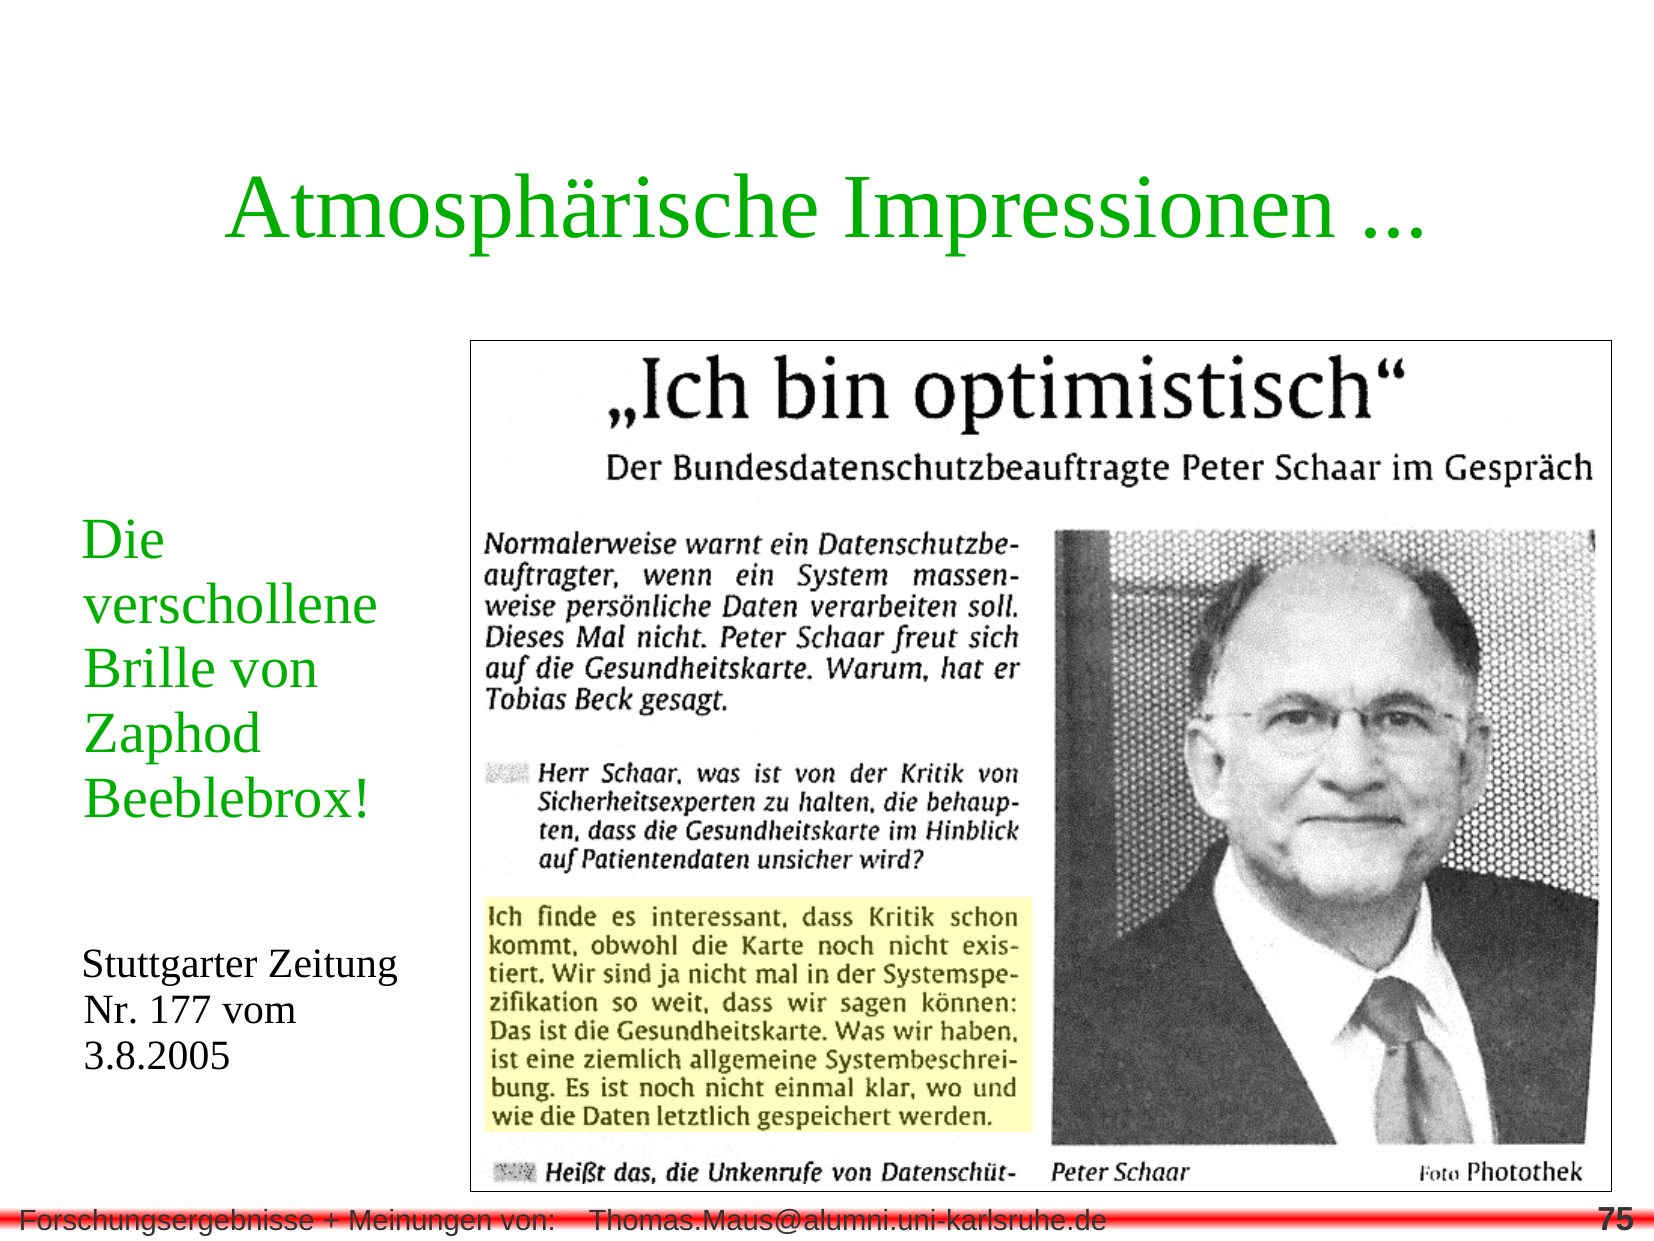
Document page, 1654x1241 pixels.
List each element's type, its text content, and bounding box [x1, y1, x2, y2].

picture [479, 349, 1600, 1184]
title Atmosphärische Impressionen ... [121, 102, 1534, 311]
list Die verschollene Brille von Zaphod Beeblebrox! Stuttgarter Zeitung Nr. 177 vom 3.8.2005 [81, 506, 453, 1179]
text_box [484, 896, 1033, 1133]
